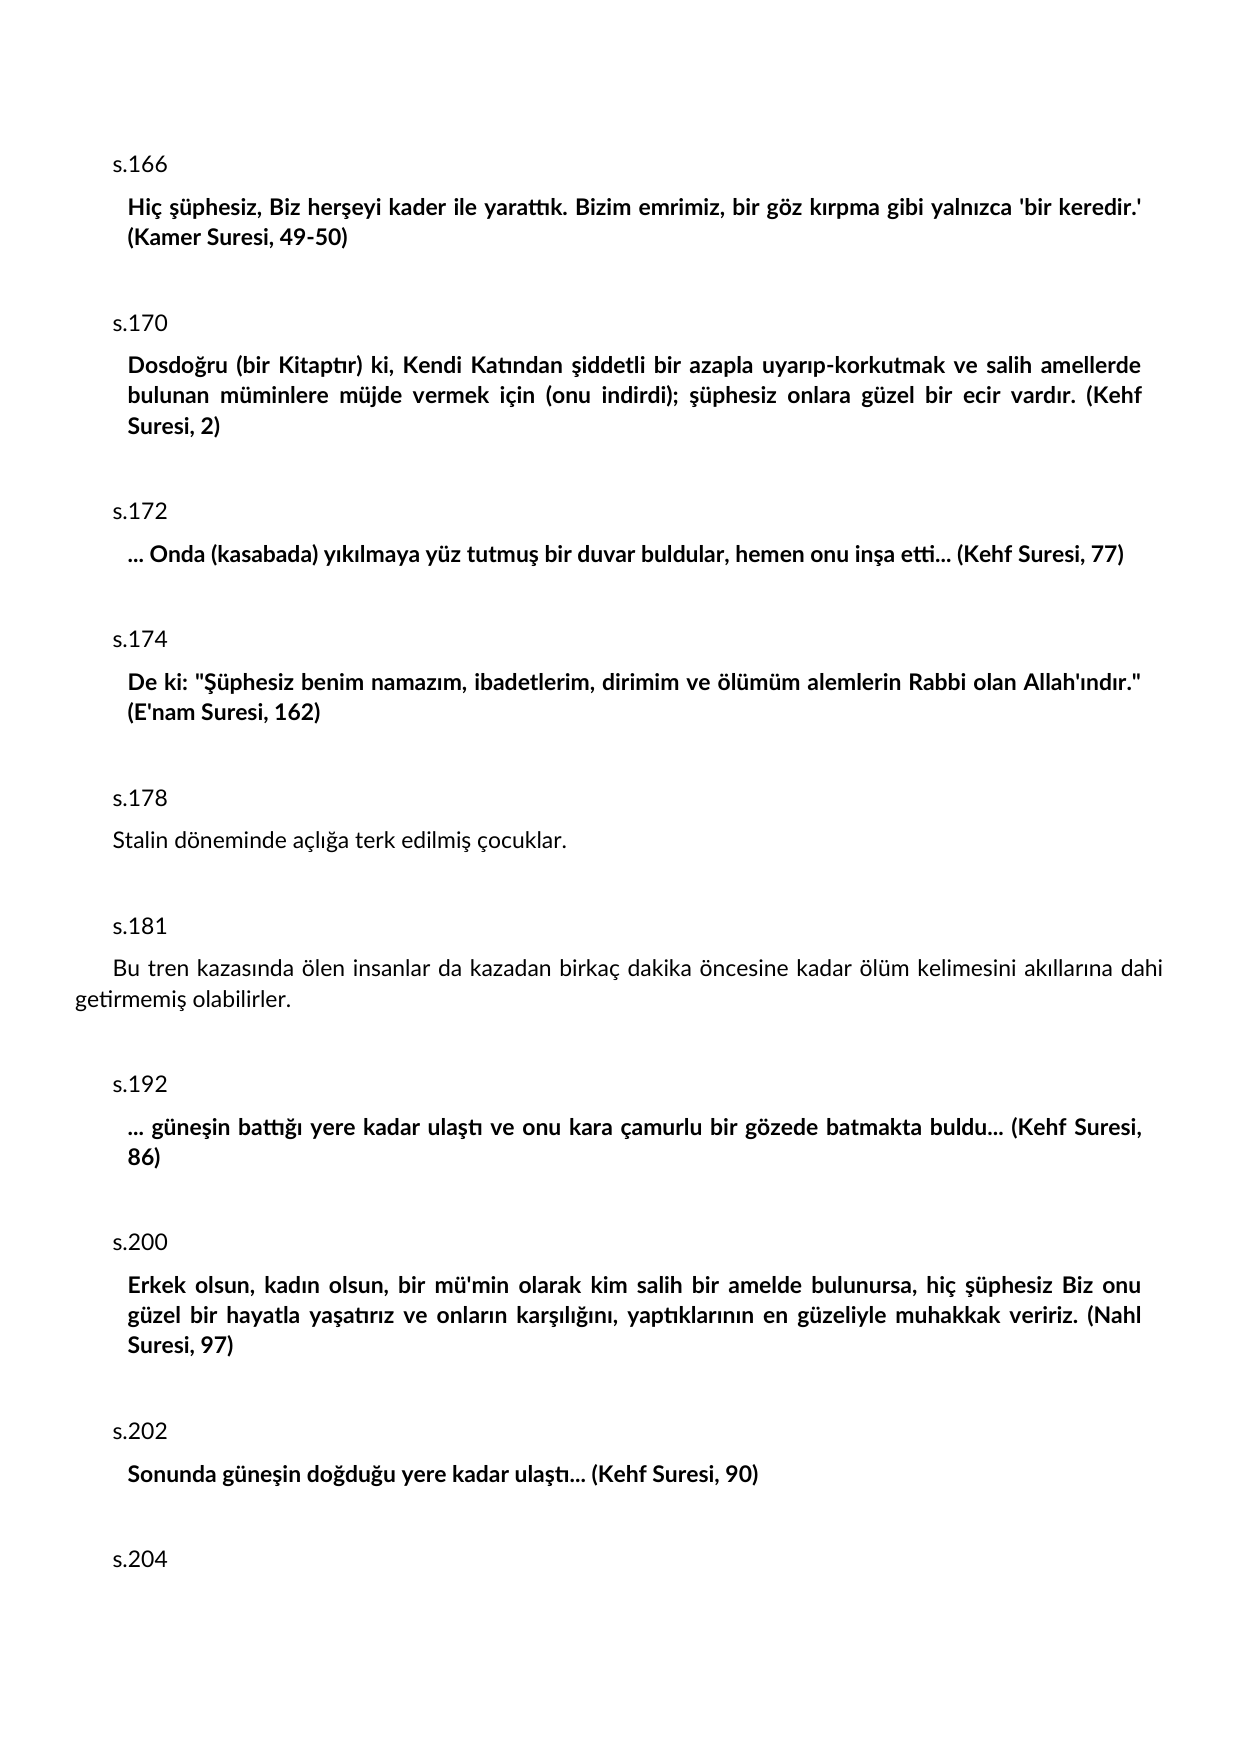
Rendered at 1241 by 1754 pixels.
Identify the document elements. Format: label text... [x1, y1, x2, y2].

text s.202 [75, 1417, 1165, 1444]
text Sonunda güneşin doğduğu yere kadar ulaştı... (Kehf Suresi, 90) [127, 1459, 1143, 1487]
text Dosdoğru (bir Kitaptır) ki, Kendi Katından şiddetli bir azapla uyarıp-korkutmak ve salih amellerde bulunan müminlere müjde vermek için (onu indirdi); şüphesiz onlara güzel bir ecir vardır. (Kehf Suresi, 2) [127, 351, 1143, 439]
text De ki: "Şüphesiz benim namazım, ibadetlerim, dirimim ve ölümüm alemlerin Rabbi olan Allah'ındır." (E'nam Suresi, 162) [127, 668, 1143, 725]
text Bu tren kazasında ölen insanlar da kazadan birkaç dakika öncesine kadar ölüm kelimesini akıllarına dahi getirmemiş olabilirler. [75, 954, 1165, 1012]
text Hiç şüphesiz, Biz herşeyi kader ile yarattık. Bizim emrimiz, bir göz kırpma gibi yalnızca 'bir keredir.' (Kamer Suresi, 49-50) [127, 193, 1143, 250]
text ... Onda (kasabada) yıkılmaya yüz tutmuş bir duvar buldular, hemen onu inşa etti... (Kehf Suresi, 77) [127, 539, 1143, 567]
text s.200 [75, 1228, 1165, 1256]
text s.204 [75, 1545, 1165, 1572]
text s.178 [75, 783, 1165, 811]
text Erkek olsun, kadın olsun, bir mü'min olarak kim salih bir amelde bulunursa, hiç şüphesiz Biz onu güzel bir hayatla yaşatırız ve onların karşılığını, yaptıklarının en güzeliyle muhakkak veririz. (Nahl Suresi, 97) [127, 1271, 1143, 1359]
text s.192 [75, 1070, 1165, 1097]
text s.166 [75, 150, 1165, 177]
text s.181 [75, 911, 1165, 939]
text s.174 [75, 625, 1165, 652]
text s.170 [75, 308, 1165, 336]
text s.172 [75, 497, 1165, 524]
text ... güneşin battığı yere kadar ulaştı ve onu kara çamurlu bir gözede batmakta buldu... (Kehf Suresi, 86) [127, 1112, 1143, 1170]
text Stalin döneminde açlığa terk edilmiş çocuklar. [75, 826, 1165, 853]
